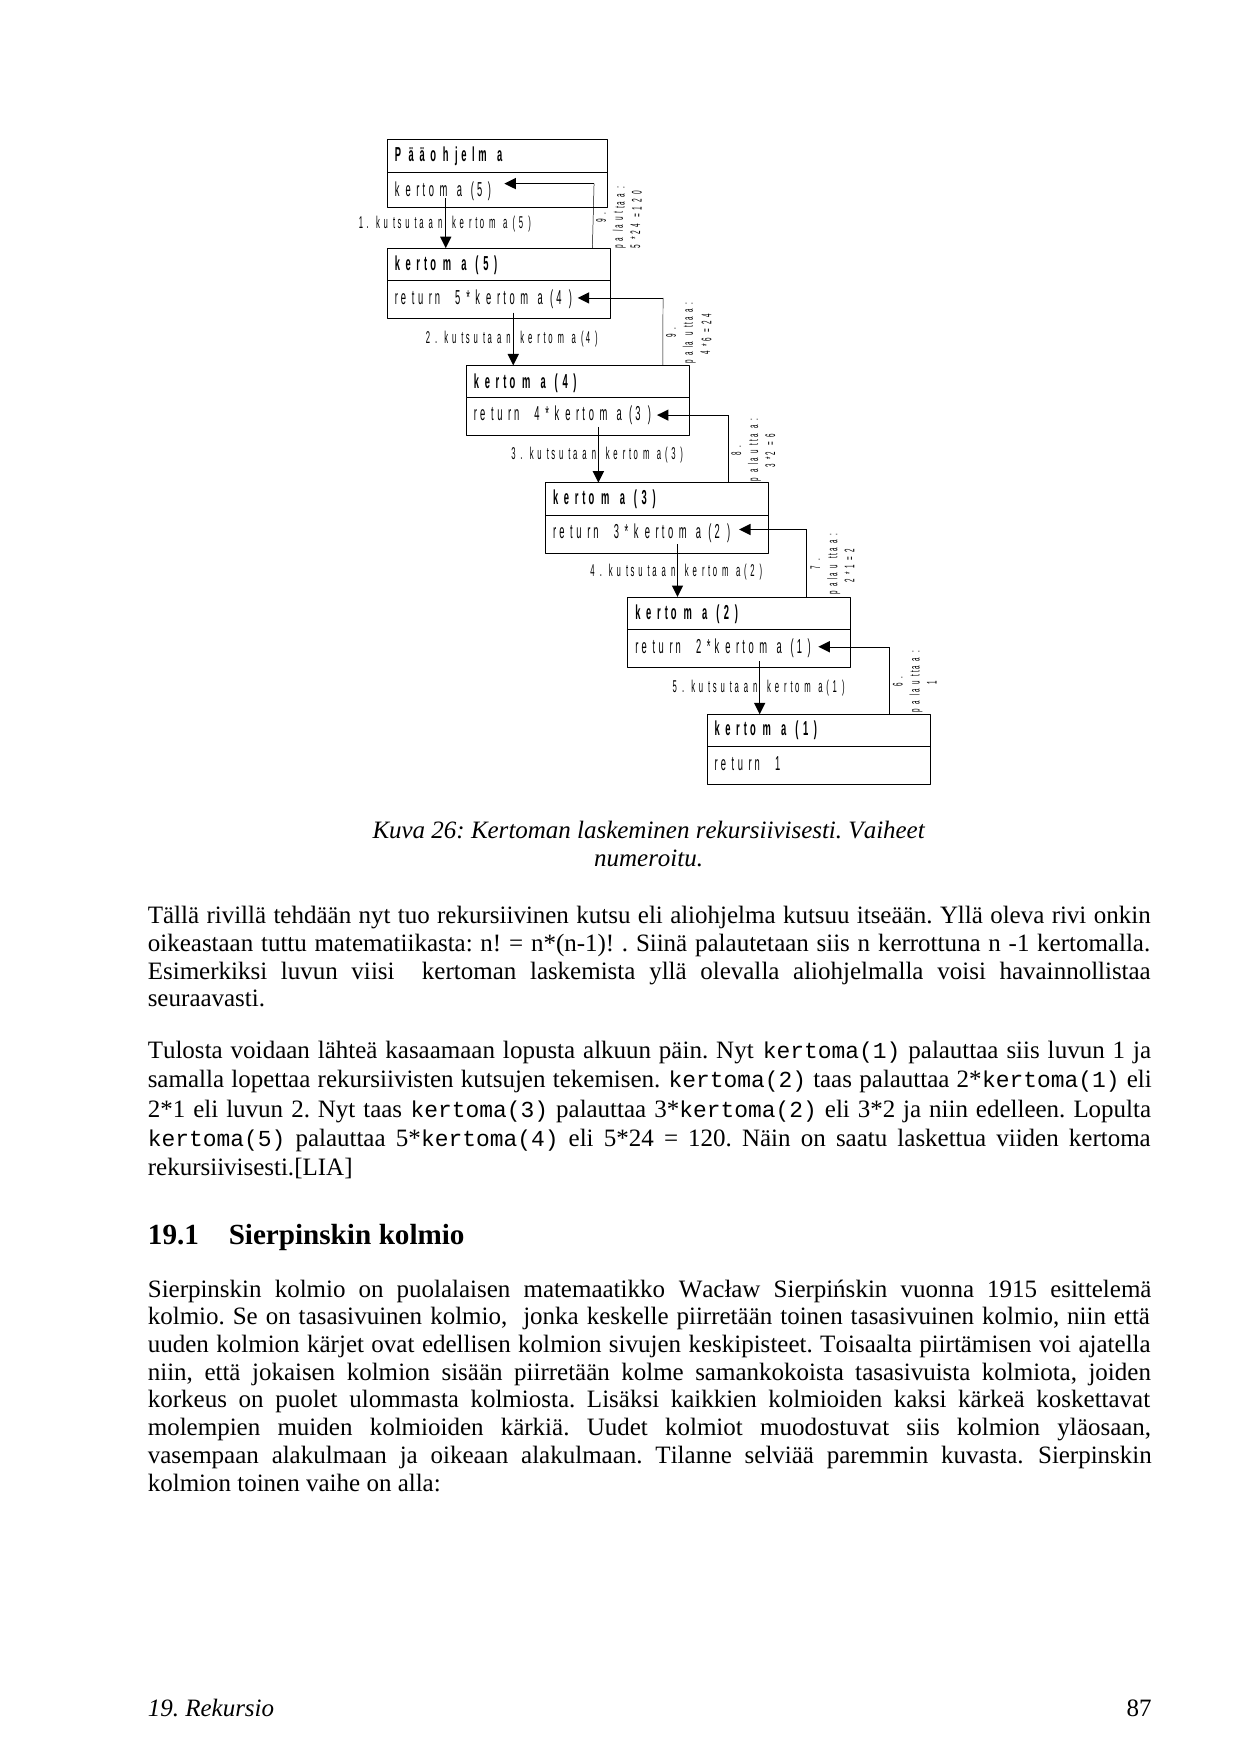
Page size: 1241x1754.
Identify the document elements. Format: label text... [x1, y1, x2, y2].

text Kuva 26: Kertoman laskeminen rekursiivisesti. Vaiheet numeroitu. [356, 173, 943, 872]
text Tulosta voidaan lähteä kasaamaan lopusta alkuun päin. Nyt kertoma(1) palauttaa siis luvun 1 ja samalla lopettaa rekursiivisten kutsujen tekemisen. kertoma(2) taas palauttaa 2*kertoma(1) eli 2*1 eli luvun 2. Nyt taas kertoma(3) palauttaa 3*kertoma(2) eli 3*2 ja niin edelleen. Lopulta kertoma(5) palauttaa 5*kertoma(4) eli 5*24 = 120. Näin on saatu laskettua viiden kertoma rekursiivisesti.[LIA] [148, 1036, 1152, 1181]
text Sierpinskin kolmio on puolalaisen matemaatikko Wacław Sierpińskin vuonna 1915 esittelemä kolmio. Se on tasasivuinen kolmio, jonka keskelle piirretään toinen tasasivuinen kolmio, niin että uuden kolmion kärjet ovat edellisen kolmion sivujen keskipisteet. Toisaalta piirtämisen voi ajatella niin, että jokaisen kolmion sisään piirretään kolme samankokoista tasasivuista kolmiota, joiden korkeus on puolet ulommasta kolmiosta. Lisäksi kaikkien kolmioiden kaksi kärkeä koskettavat molempien muiden kolmioiden kärkiä. Uudet kolmiot muodostuvat siis kolmion yläosaan, vasempaan alakulmaan ja oikeaan alakulmaan. Tilanne selviää paremmin kuvasta. Sierpinskin kolmion toinen vaihe on alla: [148, 1275, 1152, 1496]
text Tällä rivillä tehdään nyt tuo rekursiivinen kutsu eli aliohjelma kutsuu itseään. Yllä oleva rivi onkin oikeastaan tuttu matematiikasta: n! = n*(n-1)! . Siinä palautetaan siis n kerrottuna n -1 kertomalla. Esimerkiksi luvun viisi kertoman laskemista yllä olevalla aliohjelmalla voisi havainnollistaa seuraavasti. [148, 102, 1152, 1012]
subtitle Sierpinskin kolmio [148, 1218, 1152, 1251]
